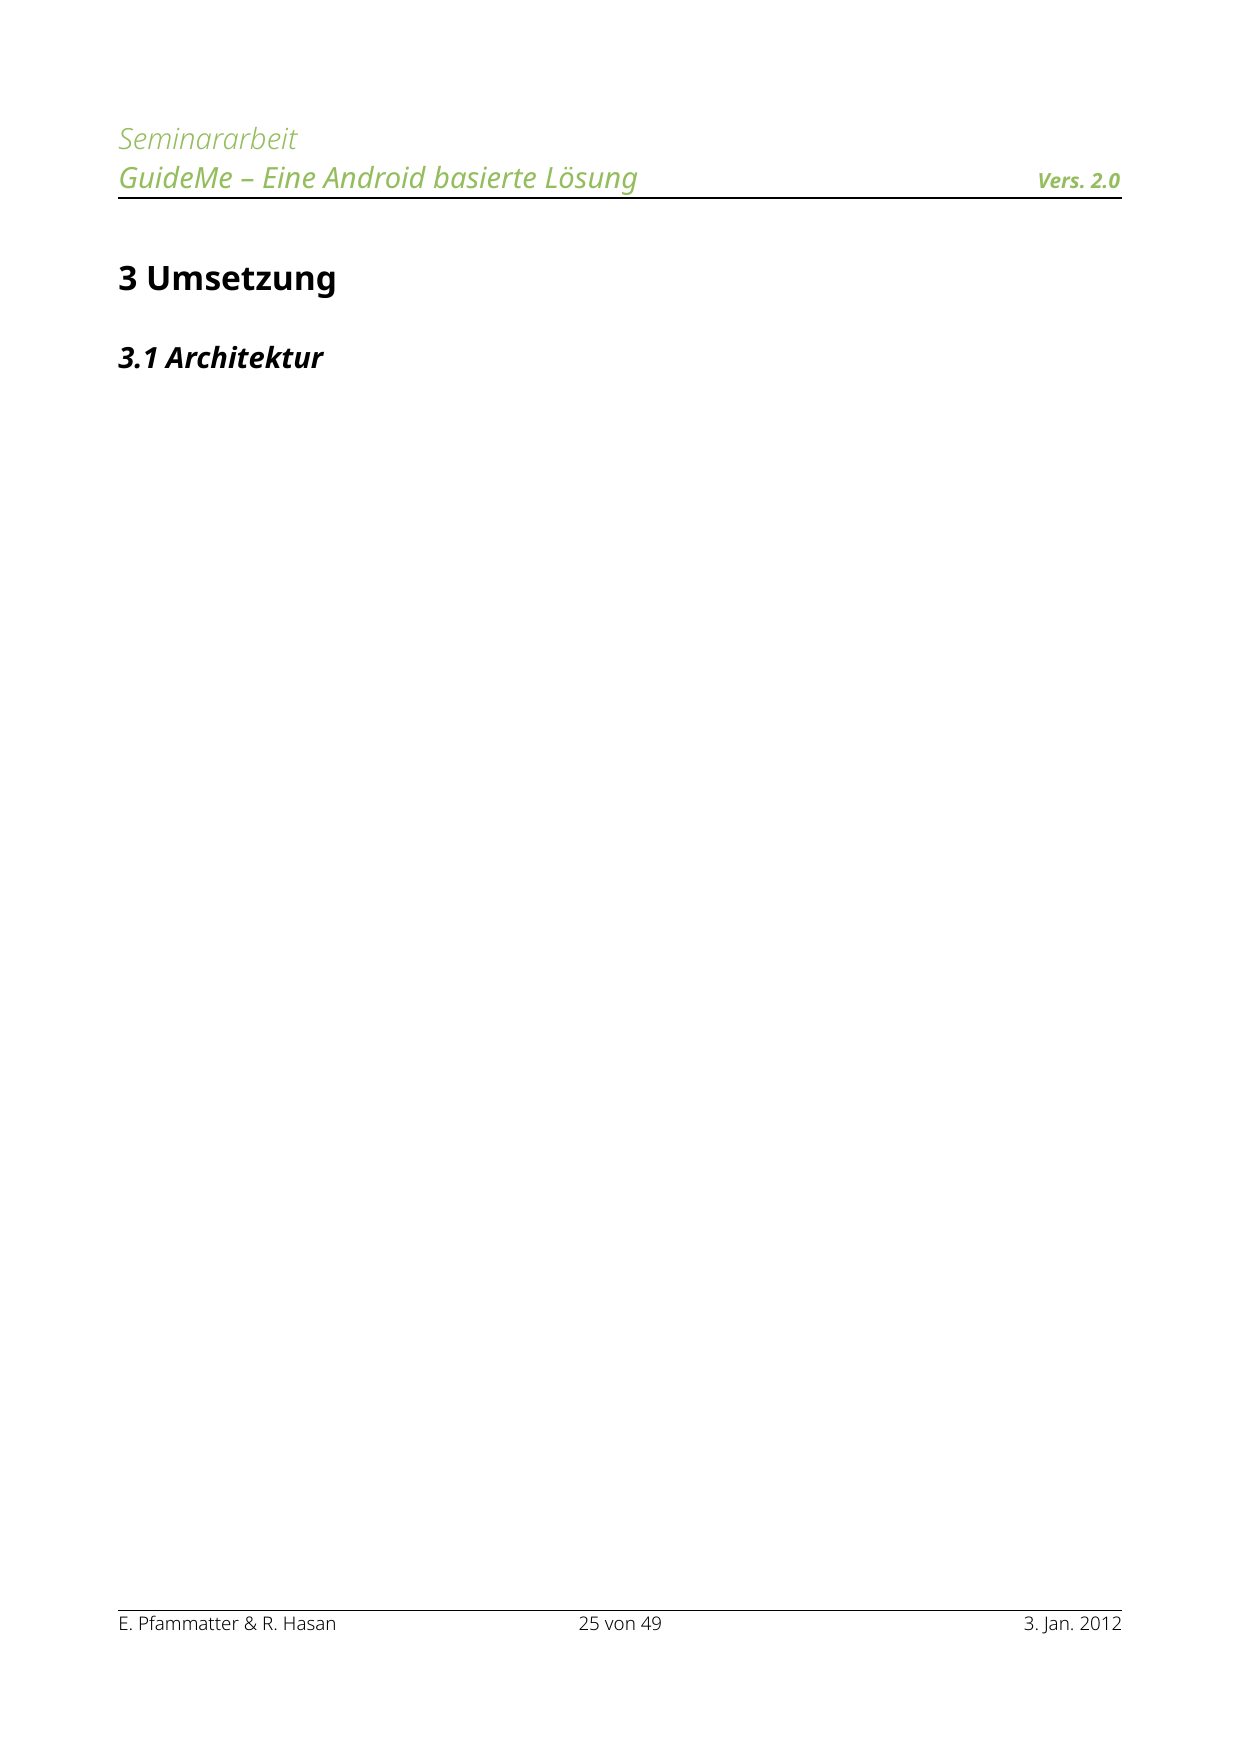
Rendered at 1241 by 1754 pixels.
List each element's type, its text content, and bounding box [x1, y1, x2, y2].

subtitle 3.1 Architektur [118, 337, 1122, 377]
subtitle 3 Umsetzung [118, 254, 1122, 300]
